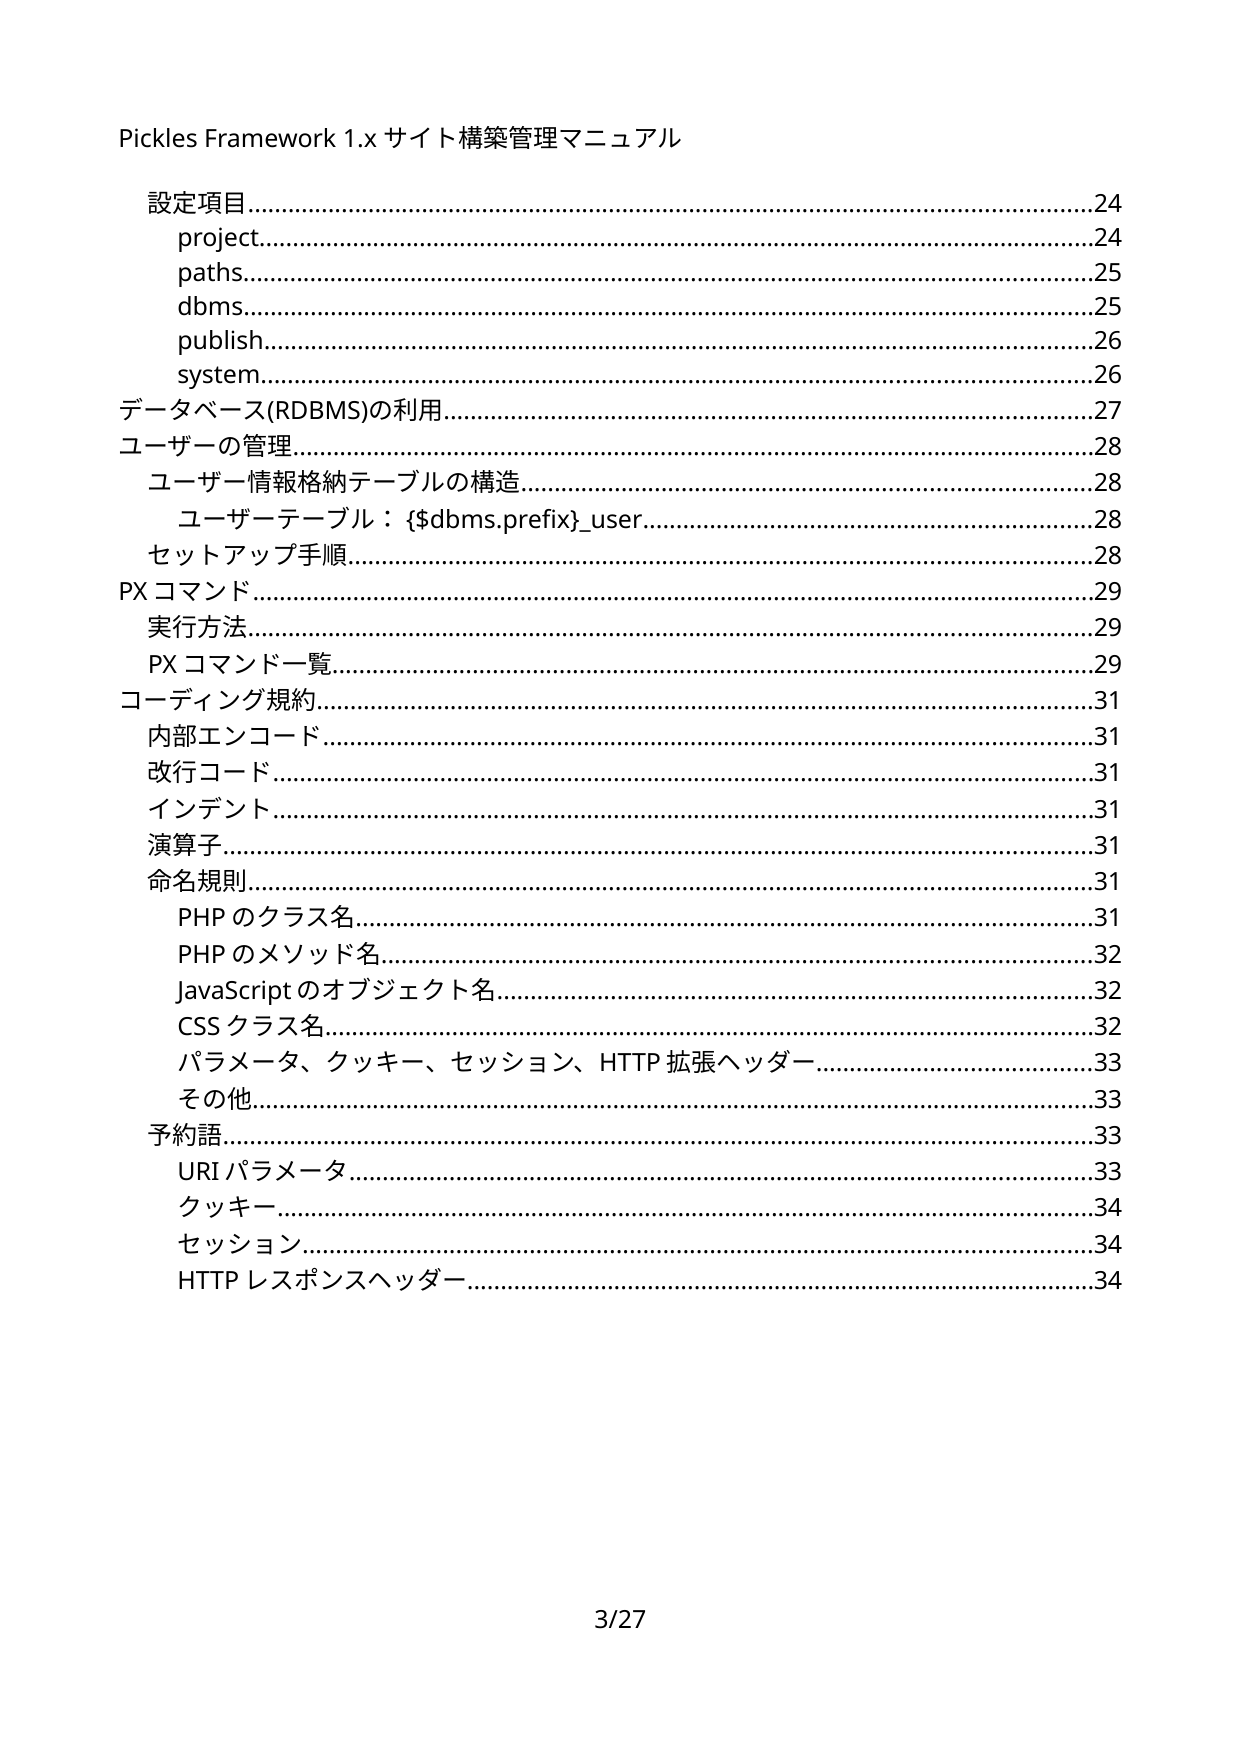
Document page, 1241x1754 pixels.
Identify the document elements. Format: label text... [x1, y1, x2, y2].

text project 24 [177, 220, 1122, 254]
text パラメータ、クッキー、セッション、HTTP拡張ヘッダー 33 [177, 1043, 1122, 1079]
text ユーザーの管理 28 [118, 427, 1122, 463]
text PHPのメソッド名 32 [177, 934, 1122, 970]
text ユーザーテーブル： {$dbms.prefix}_user 28 [177, 499, 1122, 535]
text 改行コード 31 [148, 753, 1122, 789]
text PHPのクラス名 31 [177, 898, 1122, 934]
text 実行方法 29 [148, 608, 1122, 644]
text セッション 34 [177, 1224, 1122, 1260]
text HTTPレスポンスヘッダー 34 [177, 1260, 1122, 1297]
text PXコマンド 29 [118, 572, 1122, 608]
text 演算子 31 [148, 825, 1122, 862]
text URIパラメータ 33 [177, 1152, 1122, 1188]
text 内部エンコード 31 [148, 717, 1122, 753]
text PXコマンド一覧 29 [148, 644, 1122, 680]
text セットアップ手順 28 [148, 535, 1122, 572]
text CSSクラス名 32 [177, 1007, 1122, 1043]
text dbms 25 [177, 288, 1122, 322]
text 予約語 33 [148, 1115, 1122, 1152]
text JavaScriptのオブジェクト名 32 [177, 970, 1122, 1007]
text publish 26 [177, 322, 1122, 356]
text paths 25 [177, 254, 1122, 288]
text 命名規則 31 [148, 862, 1122, 898]
text その他 33 [177, 1079, 1122, 1115]
text クッキー 34 [177, 1188, 1122, 1224]
text コーディング規約 31 [118, 680, 1122, 717]
text ユーザー情報格納テーブルの構造 28 [148, 463, 1122, 499]
text データベース(RDBMS)の利用 27 [118, 390, 1122, 427]
text 設定項目 24 [148, 184, 1122, 220]
text インデント 31 [148, 789, 1122, 825]
text system 26 [177, 356, 1122, 390]
